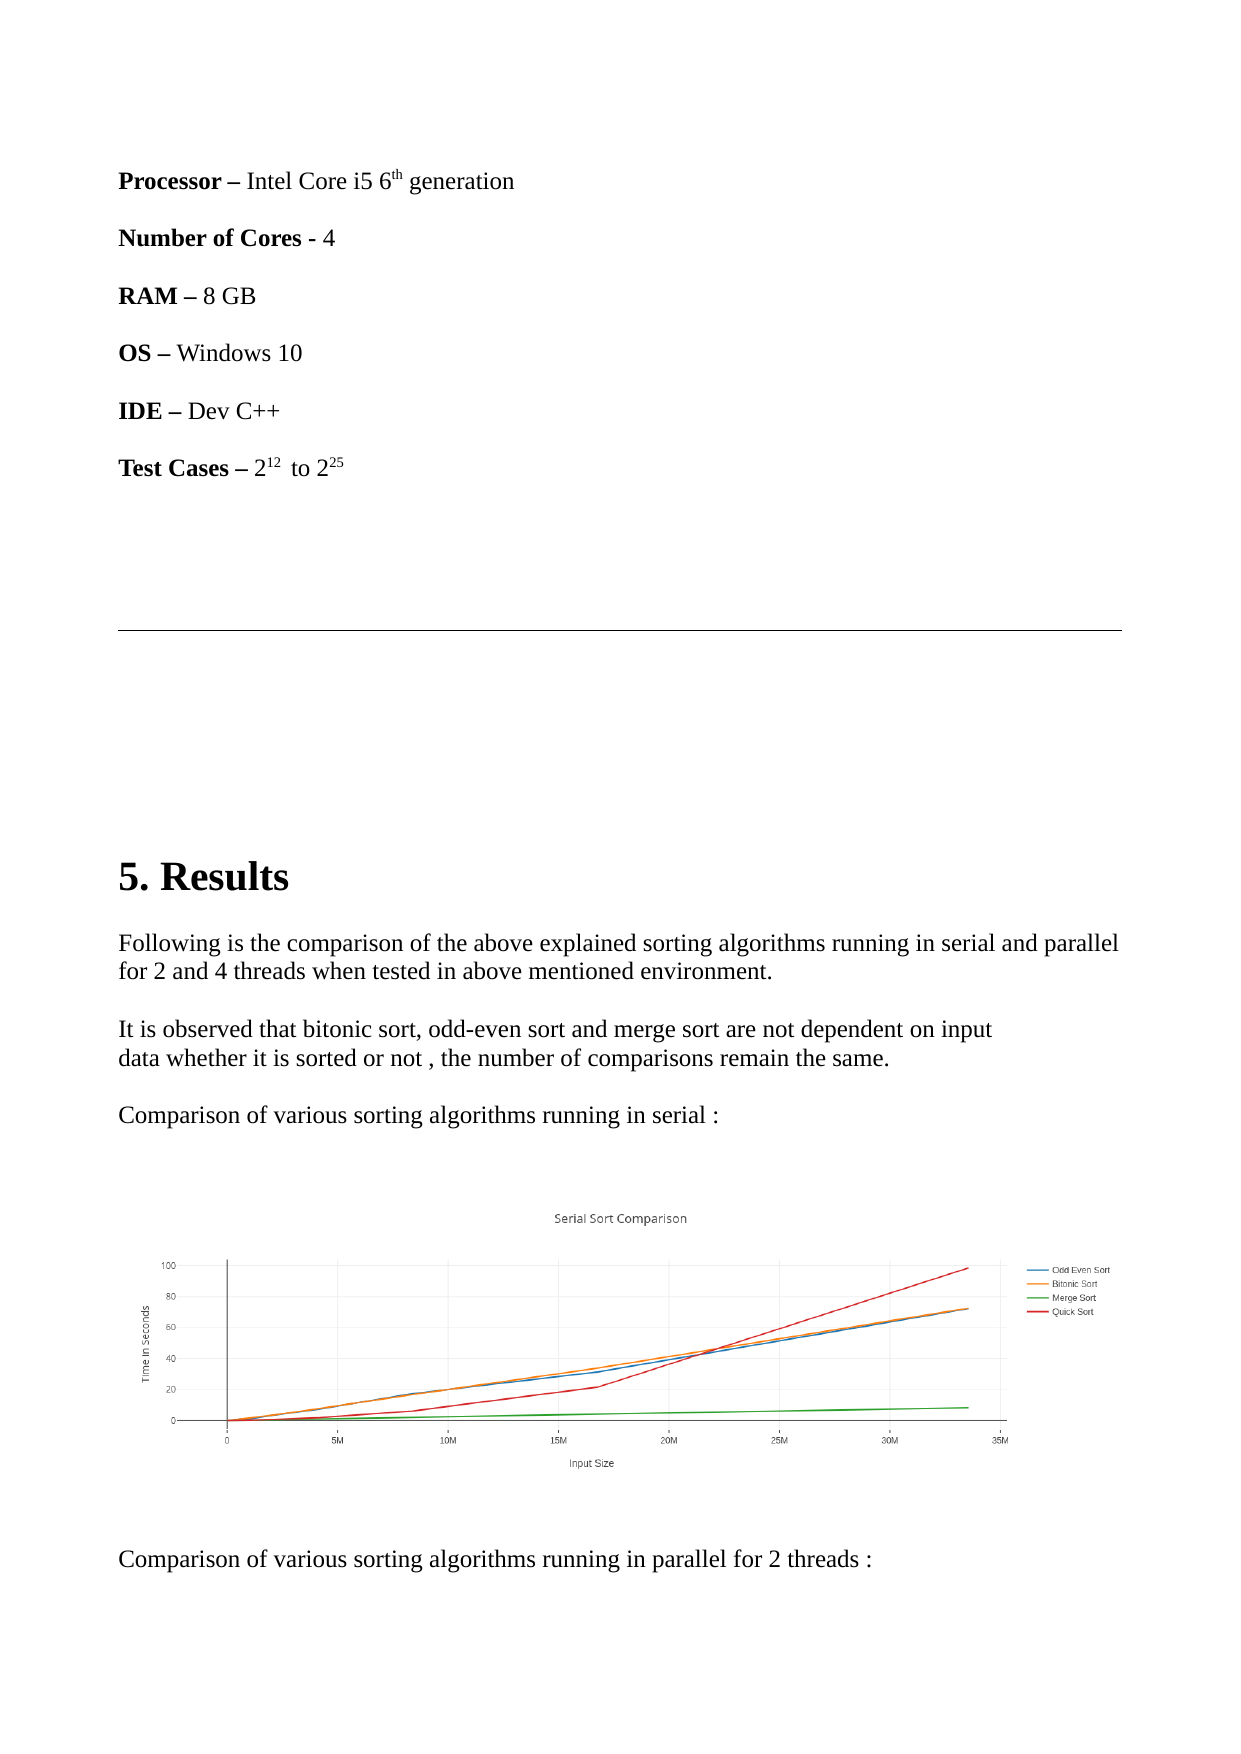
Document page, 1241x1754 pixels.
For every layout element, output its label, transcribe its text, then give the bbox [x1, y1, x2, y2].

text It is observed that bitonic sort, odd-even sort and merge sort are not dependent on input [118, 1014, 1122, 1043]
text Number of Cores - 4 [118, 223, 1122, 252]
text Test Cases – 212 to 225 [118, 453, 1122, 482]
text Processor – Intel Core i5 6th generation [118, 166, 1122, 195]
text 5. Results [118, 851, 1122, 899]
picture [118, 1186, 1123, 1487]
text OS – Windows 10 [118, 338, 1122, 367]
text data whether it is sorted or not , the number of comparisons remain the same. [118, 1043, 1122, 1071]
text Comparison of various sorting algorithms running in parallel for 2 threads : [118, 1544, 1122, 1573]
text Following is the comparison of the above explained sorting algorithms running in serial and parallel for 2 and 4 threads when tested in above mentioned environment. [118, 928, 1122, 985]
text Comparison of various sorting algorithms running in serial : [118, 1100, 1122, 1129]
text RAM – 8 GB [118, 281, 1122, 310]
text IDE – Dev C++ [118, 396, 1122, 425]
